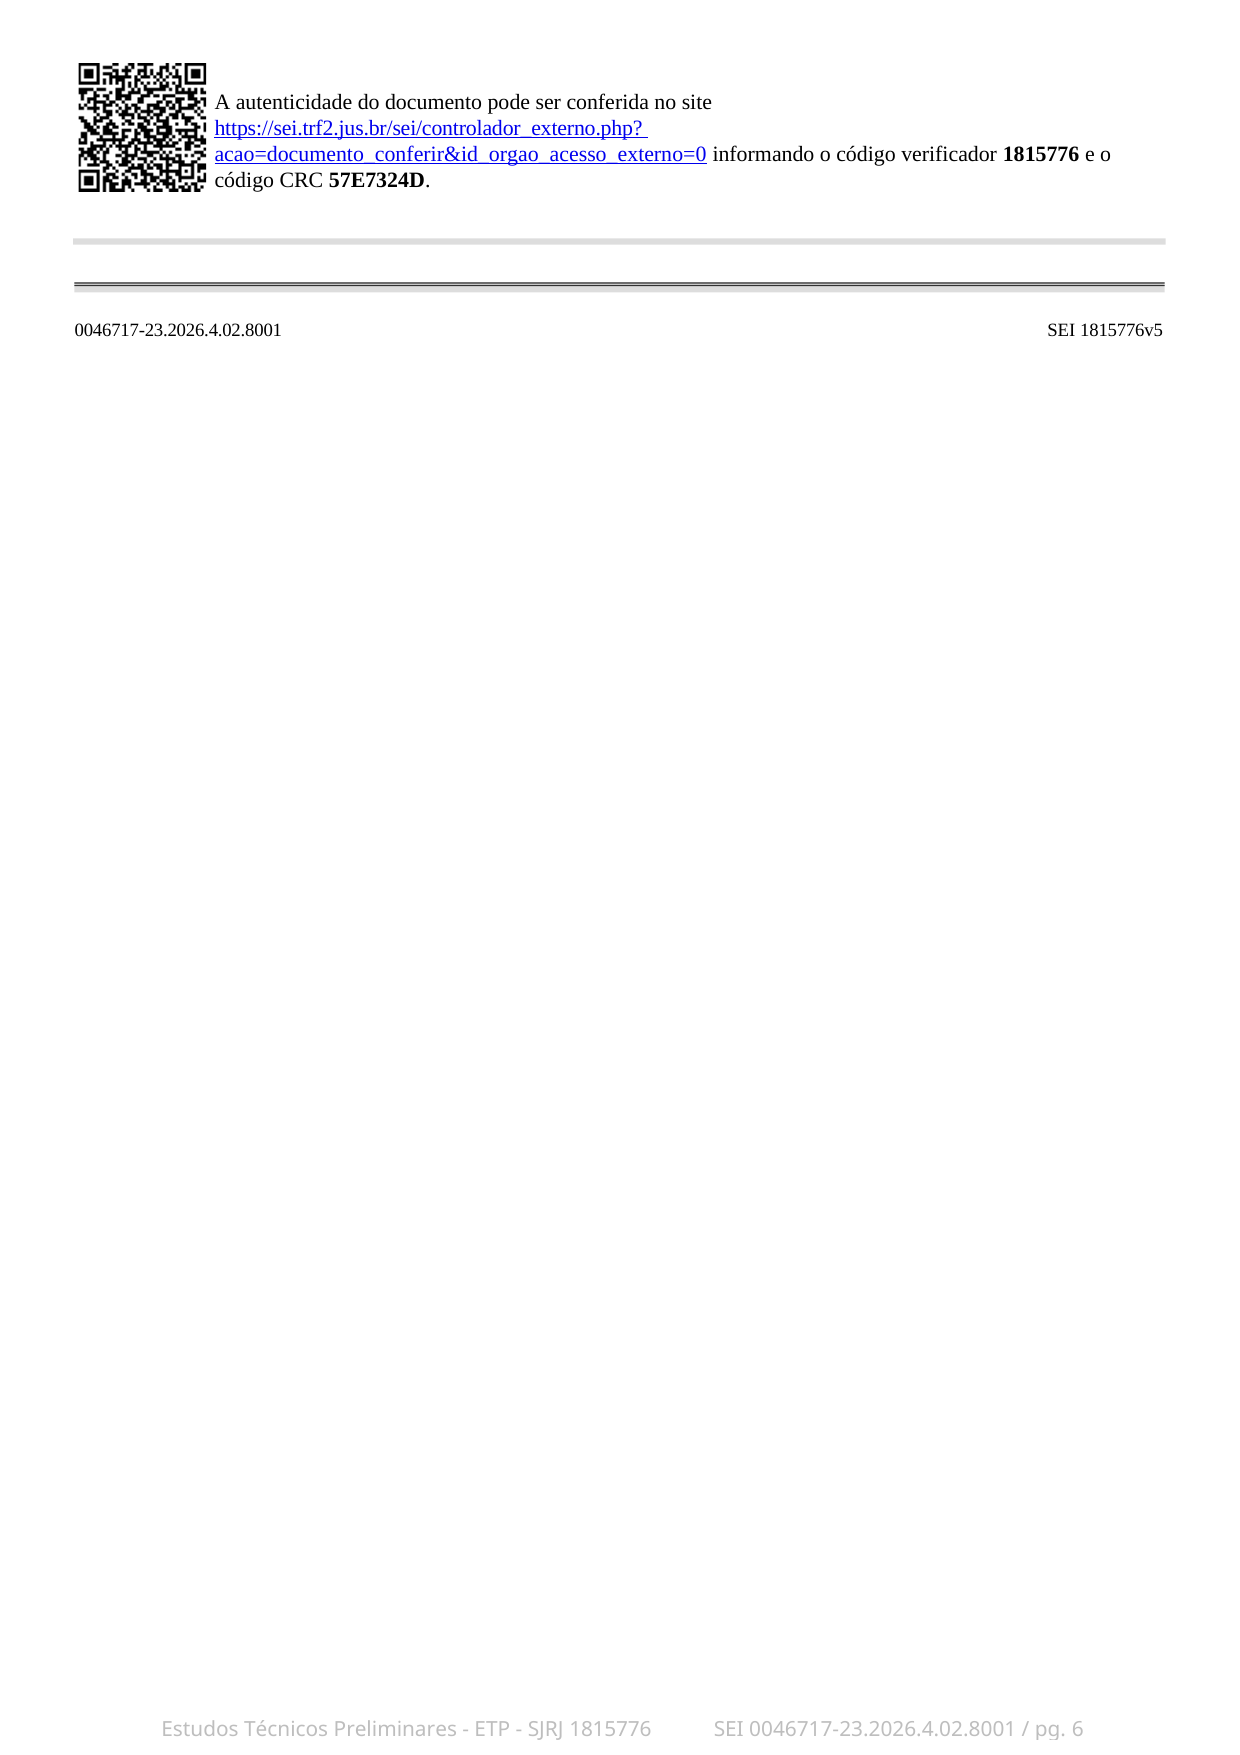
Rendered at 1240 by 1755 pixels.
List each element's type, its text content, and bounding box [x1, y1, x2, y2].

text A autenticidade do documento pode ser conferida no site https://sei.trf2.jus.br/sei/controlador_externo.php? acao=documento_conferir&id_orgao_acesso_externo=0 informando o código verificador 1815776 e o código CRC 57E7324D. [214, 89, 1134, 192]
text 0046717-23.2026.4.02.8001 SEI 1815776v5 [74, 319, 1181, 341]
